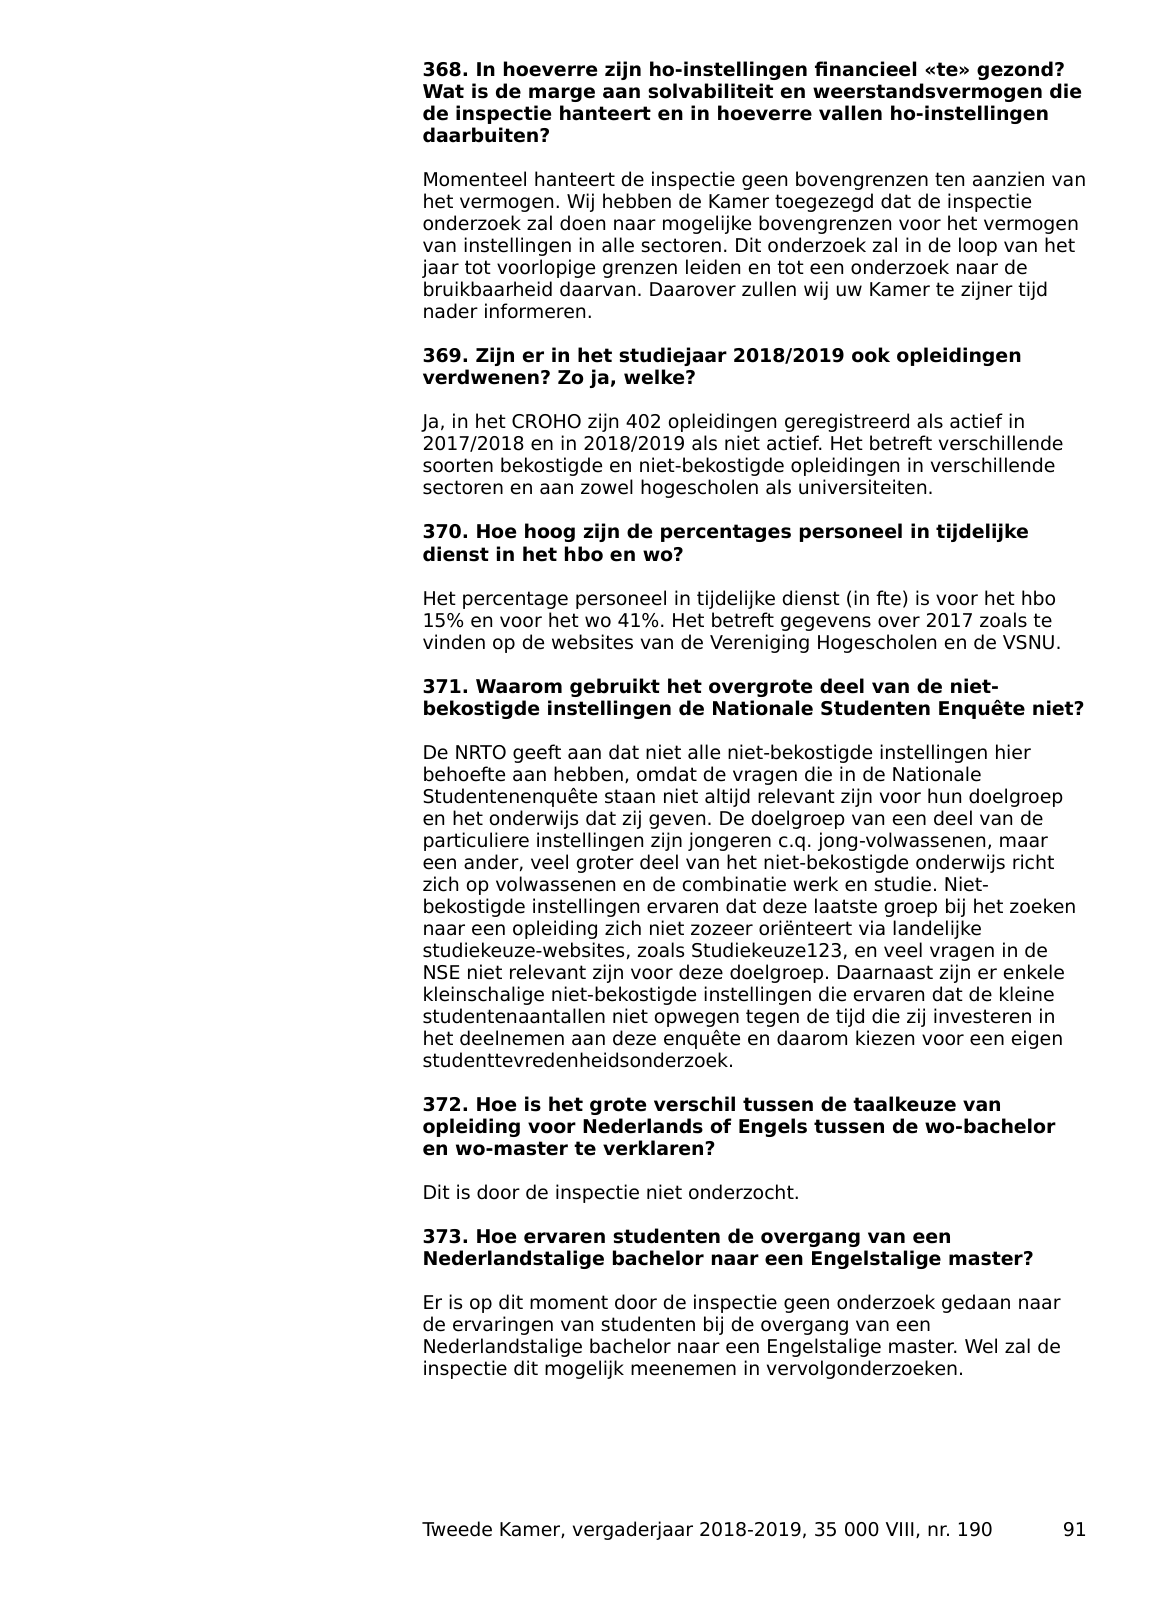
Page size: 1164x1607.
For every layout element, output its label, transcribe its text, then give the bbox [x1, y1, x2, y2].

subtitle 370. Hoe hoog zijn de percentages personeel in tijdelijke dienst in het hbo en wo? [422, 521, 1087, 565]
text Dit is door de inspectie niet onderzocht. [422, 1182, 1087, 1204]
subtitle 368. In hoeverre zijn ho-instellingen financieel «te» gezond? Wat is de marge aan solvabiliteit en weerstandsvermogen die de inspectie hanteert en in hoeverre vallen ho-instellingen daarbuiten? [422, 59, 1087, 147]
subtitle 371. Waarom gebruikt het overgrote deel van de niet-bekostigde instellingen de Nationale Studenten Enquête niet? [422, 676, 1087, 720]
text Ja, in het CROHO zijn 402 opleidingen geregistreerd als actief in 2017/2018 en in 2018/2019 als niet actief. Het betreft verschillende soorten bekostigde en niet-bekostigde opleidingen in verschillende sectoren en aan zowel hogescholen als universiteiten. [422, 411, 1087, 499]
subtitle 369. Zijn er in het studiejaar 2018/2019 ook opleidingen verdwenen? Zo ja, welke? [422, 345, 1087, 389]
text Momenteel hanteert de inspectie geen bovengrenzen ten aanzien van het vermogen. Wij hebben de Kamer toegezegd dat de inspectie onderzoek zal doen naar mogelijke bovengrenzen voor het vermogen van instellingen in alle sectoren. Dit onderzoek zal in de loop van het jaar tot voorlopige grenzen leiden en tot een onderzoek naar de bruikbaarheid daarvan. Daarover zullen wij uw Kamer te zijner tijd nader informeren. [422, 169, 1087, 323]
text Er is op dit moment door de inspectie geen onderzoek gedaan naar de ervaringen van studenten bij de overgang van een Nederlandstalige bachelor naar een Engelstalige master. Wel zal de inspectie dit mogelijk meenemen in vervolgonderzoeken. [422, 1292, 1087, 1380]
subtitle 372. Hoe is het grote verschil tussen de taalkeuze van opleiding voor Nederlands of Engels tussen de wo-bachelor en wo-master te verklaren? [422, 1094, 1087, 1160]
text Het percentage personeel in tijdelijke dienst (in fte) is voor het hbo 15% en voor het wo 41%. Het betreft gegevens over 2017 zoals te vinden op de websites van de Vereniging Hogescholen en de VSNU. [422, 588, 1087, 653]
text De NRTO geeft aan dat niet alle niet-bekostigde instellingen hier behoefte aan hebben, omdat de vragen die in de Nationale Studentenenquête staan niet altijd relevant zijn voor hun doelgroep en het onderwijs dat zij geven. De doelgroep van een deel van de particuliere instellingen zijn jongeren c.q. jong-volwassenen, maar een ander, veel groter deel van het niet-bekostigde onderwijs richt zich op volwassenen en de combinatie werk en studie. Niet-bekostigde instellingen ervaren dat deze laatste groep bij het zoeken naar een opleiding zich niet zozeer oriënteert via landelijke studiekeuze-websites, zoals Studiekeuze123, en veel vragen in de NSE niet relevant zijn voor deze doelgroep. Daarnaast zijn er enkele kleinschalige niet-bekostigde instellingen die ervaren dat de kleine studentenaantallen niet opwegen tegen de tijd die zij investeren in het deelnemen aan deze enquête en daarom kiezen voor een eigen studenttevredenheidsonderzoek. [422, 742, 1087, 1072]
subtitle 373. Hoe ervaren studenten de overgang van een Nederlandstalige bachelor naar een Engelstalige master? [422, 1226, 1087, 1270]
